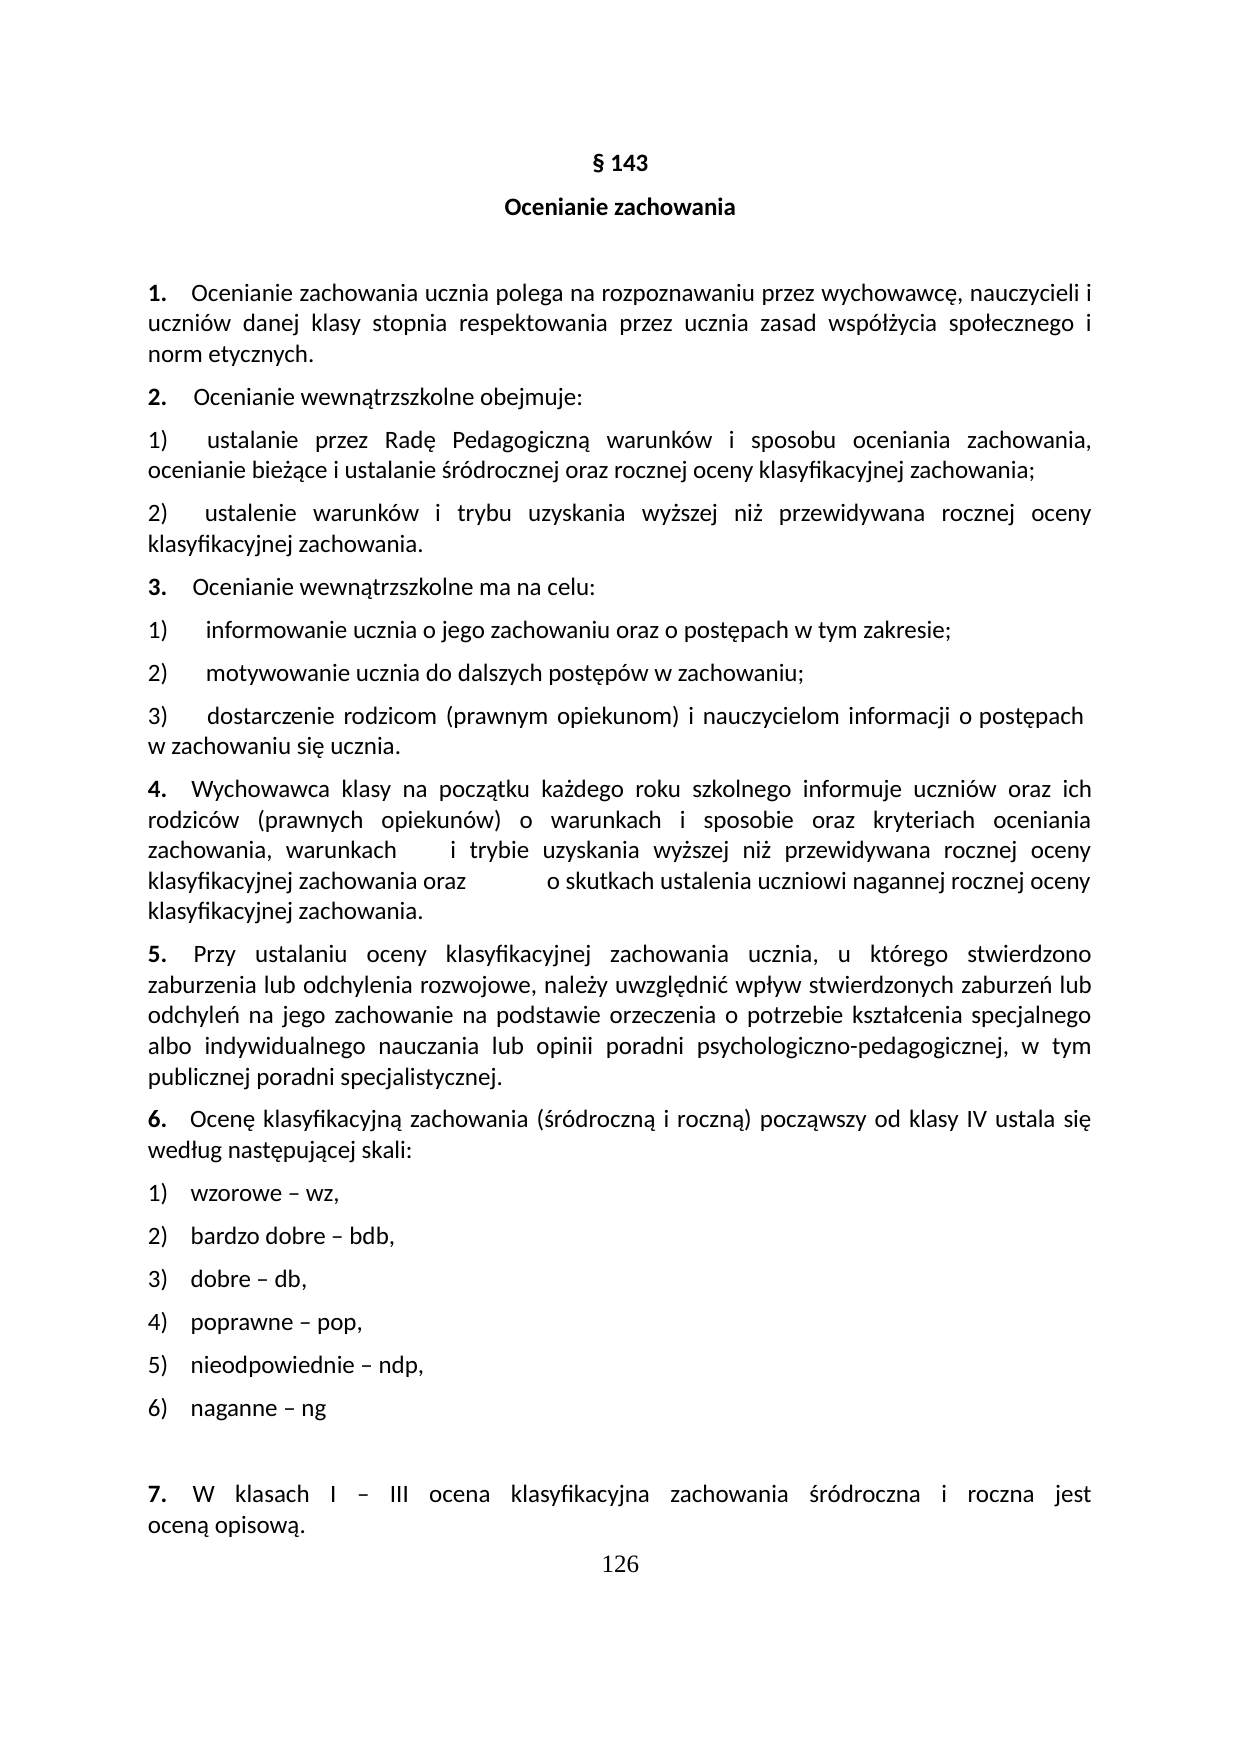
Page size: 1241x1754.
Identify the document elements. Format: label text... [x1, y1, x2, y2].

text 2) bardzo dobre – bdb, [148, 1220, 1093, 1251]
text 1) wzorowe – wz, [148, 1177, 1093, 1208]
text 2) motywowanie ucznia do dalszych postępów w zachowaniu; [148, 657, 1093, 687]
text 1) informowanie ucznia o jego zachowaniu oraz o postępach w tym zakresie; [148, 614, 1093, 644]
text 5) nieodpowiednie – ndp, [148, 1349, 1093, 1380]
text 7. W klasach I – III ocena klasyfikacyjna zachowania śródroczna i roczna jest oceną opisową. [148, 1478, 1093, 1539]
text 1. Ocenianie zachowania ucznia polega na rozpoznawaniu przez wychowawcę, nauczycieli i uczniów danej klasy stopnia respektowania przez ucznia zasad współżycia społecznego i norm etycznych. [148, 277, 1093, 368]
text 3) dostarczenie rodzicom (prawnym opiekunom) i nauczycielom informacji o postępach w zachowaniu się ucznia. [148, 700, 1093, 761]
text 5. Przy ustalaniu oceny klasyfikacyjnej zachowania ucznia, u którego stwierdzono zaburzenia lub odchylenia rozwojowe, należy uwzględnić wpływ stwierdzonych zaburzeń lub odchyleń na jego zachowanie na podstawie orzeczenia o potrzebie kształcenia specjalnego albo indywidualnego nauczania lub opinii poradni psychologiczno-pedagogicznej, w tym publicznej poradni specjalistycznej. [148, 938, 1093, 1091]
text 6. Ocenę klasyfikacyjną zachowania (śródroczną i roczną) począwszy od klasy IV ustala się według następującej skali: [148, 1104, 1093, 1165]
text 2. Ocenianie wewnątrzszkolne obejmuje: [148, 381, 1093, 411]
text Ocenianie zachowania [148, 191, 1093, 221]
text 4) poprawne – pop, [148, 1306, 1093, 1337]
text 3) dobre – db, [148, 1263, 1093, 1294]
text 2) ustalenie warunków i trybu uzyskania wyższej niż przewidywana rocznej oceny klasyfikacyjnej zachowania. [148, 497, 1093, 558]
text 6) naganne – ng [148, 1392, 1093, 1423]
text 3. Ocenianie wewnątrzszkolne ma na celu: [148, 571, 1093, 601]
text § 143 [148, 148, 1093, 178]
text 4. Wychowawca klasy na początku każdego roku szkolnego informuje uczniów oraz ich rodziców (prawnych opiekunów) o warunkach i sposobie oraz kryteriach oceniania zachowania, warunkach i trybie uzyskania wyższej niż przewidywana rocznej oceny klasyfikacyjnej zachowania oraz o skutkach ustalenia uczniowi nagannej rocznej oceny klasyfikacyjnej zachowania. [148, 773, 1093, 926]
text 1) ustalanie przez Radę Pedagogiczną warunków i sposobu oceniania zachowania, ocenianie bieżące i ustalanie śródrocznej oraz rocznej oceny klasyfikacyjnej zachowania; [148, 424, 1093, 485]
